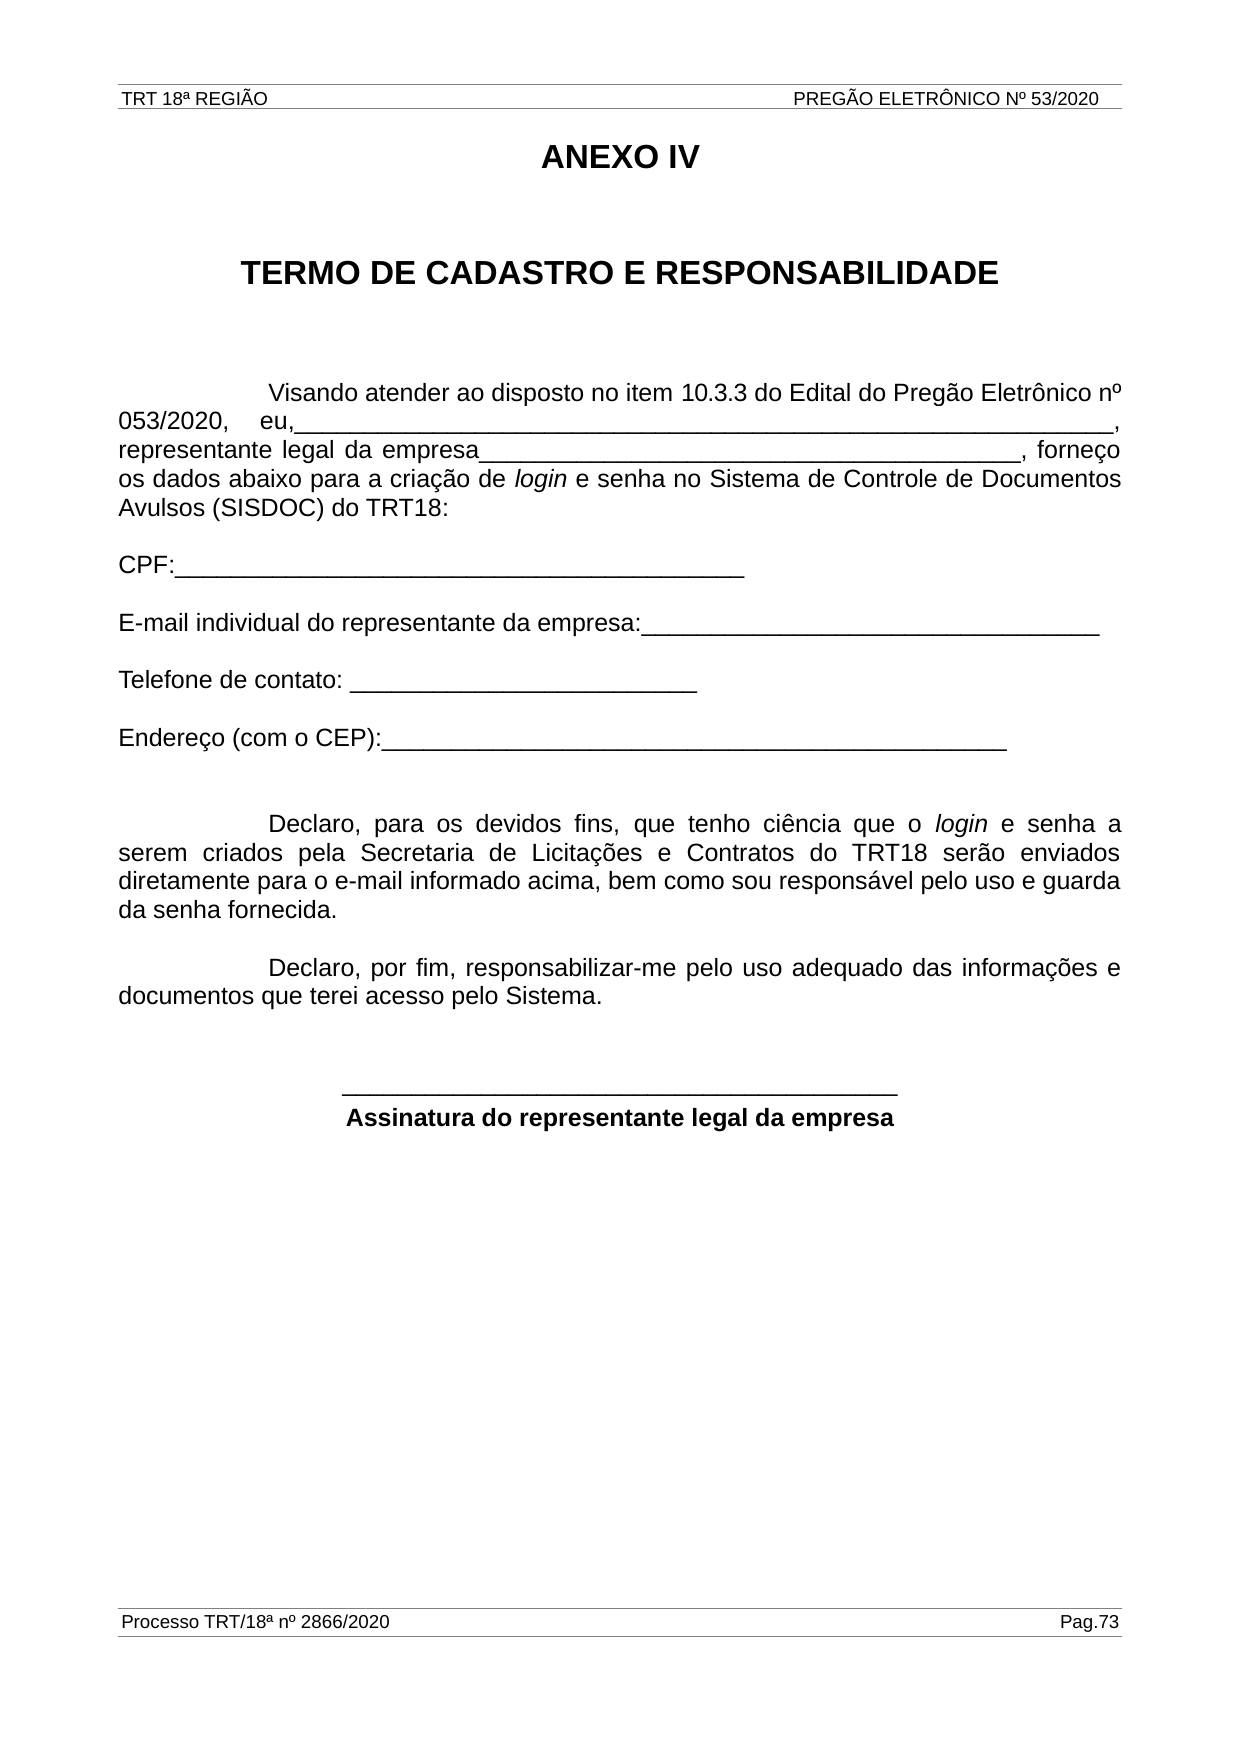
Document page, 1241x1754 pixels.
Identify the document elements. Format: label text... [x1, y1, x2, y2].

text Telefone de contato: _________________________ [118, 665, 1122, 694]
text Declaro, para os devidos fins, que tenho ciência que o login e senha a serem criados pela Secretaria de Licitações e Contratos do TRT18 serão enviados diretamente para o e-mail informado acima, bem como sou responsável pelo uso e guarda da senha fornecida. [118, 809, 1122, 924]
text TERMO DE CADASTRO E RESPONSABILIDADE [118, 253, 1122, 291]
text Endereço (com o CEP):_____________________________________________ [118, 722, 1122, 751]
text CPF:_________________________________________ [118, 550, 1122, 579]
text ________________________________________ [118, 1067, 1122, 1096]
text Visando atender ao disposto no item 10.3.3 do Edital do Pregão Eletrônico nº 053/2020, eu,___________________________________________________________, representante legal da empresa_______________________________________, forneço os dados abaixo para a criação de login e senha no Sistema de Controle de Documentos Avulsos (SISDOC) do TRT18: [118, 377, 1122, 521]
text E-mail individual do representante da empresa:_________________________________ [118, 607, 1122, 636]
text Assinatura do representante legal da empresa [118, 1096, 1122, 1132]
text Declaro, por fim, responsabilizar-me pelo uso adequado das informações e documentos que terei acesso pelo Sistema. [118, 952, 1122, 1010]
text ANEXO IV [118, 137, 1122, 176]
